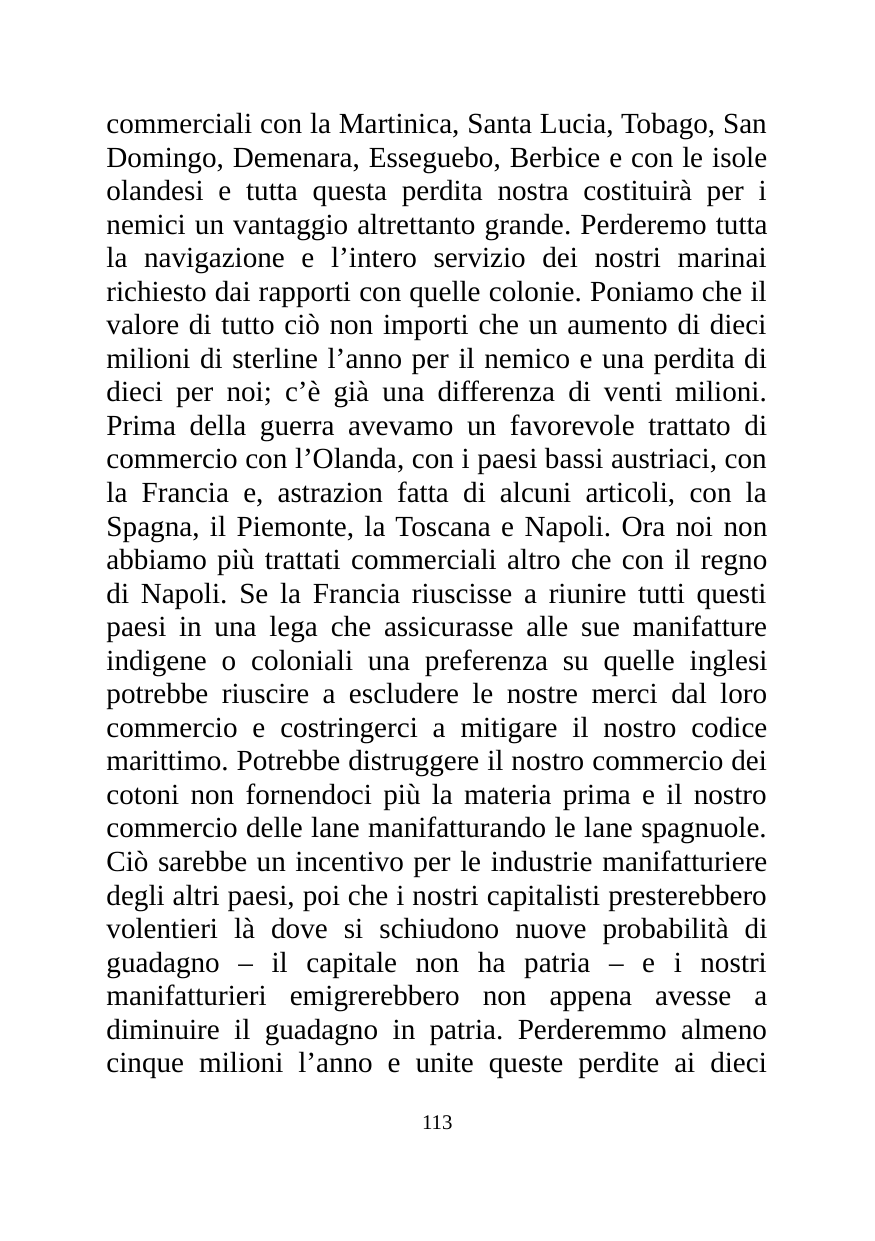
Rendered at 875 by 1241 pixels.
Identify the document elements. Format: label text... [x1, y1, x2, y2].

text commerciali con la Martinica, Santa Lucia, Tobago, San Domingo, Demenara, Esseguebo, Berbice e con le isole olandesi e tutta questa perdita nostra costituirà per i nemici un vantaggio altrettanto grande. Perderemo tutta la navigazione e l’intero servizio dei nostri marinai richiesto dai rapporti con quelle colonie. Poniamo che il valore di tutto ciò non importi che un aumento di dieci milioni di sterline l’anno per il nemico e una perdita di dieci per noi; c’è già una differenza di venti milioni. Prima della guerra avevamo un favorevole trattato di commercio con l’Olanda, con i paesi bassi austriaci, con la Francia e, astrazion fatta di alcuni articoli, con la Spagna, il Piemonte, la Toscana e Napoli. Ora noi non abbiamo più trattati commerciali altro che con il regno di Napoli. Se la Francia riuscisse a riunire tutti questi paesi in una lega che assicurasse alle sue manifatture indigene o coloniali una preferenza su quelle inglesi potrebbe riuscire a escludere le nostre merci dal loro commercio e costringerci a mitigare il nostro codice marittimo. Potrebbe distruggere il nostro commercio dei cotoni non fornendoci più la materia prima e il nostro commercio delle lane manifatturando le lane spagnuole. Ciò sarebbe un incentivo per le industrie manifatturiere degli altri paesi, poi che i nostri capitalisti presterebbero volentieri là dove si schiudono nuove probabilità di guadagno – il capitale non ha patria – e i nostri manifatturieri emigrerebbero non appena avesse a diminuire il guadagno in patria. Perderemmo almeno cinque milioni l’anno e unite queste perdite ai dieci [106, 106, 768, 1079]
